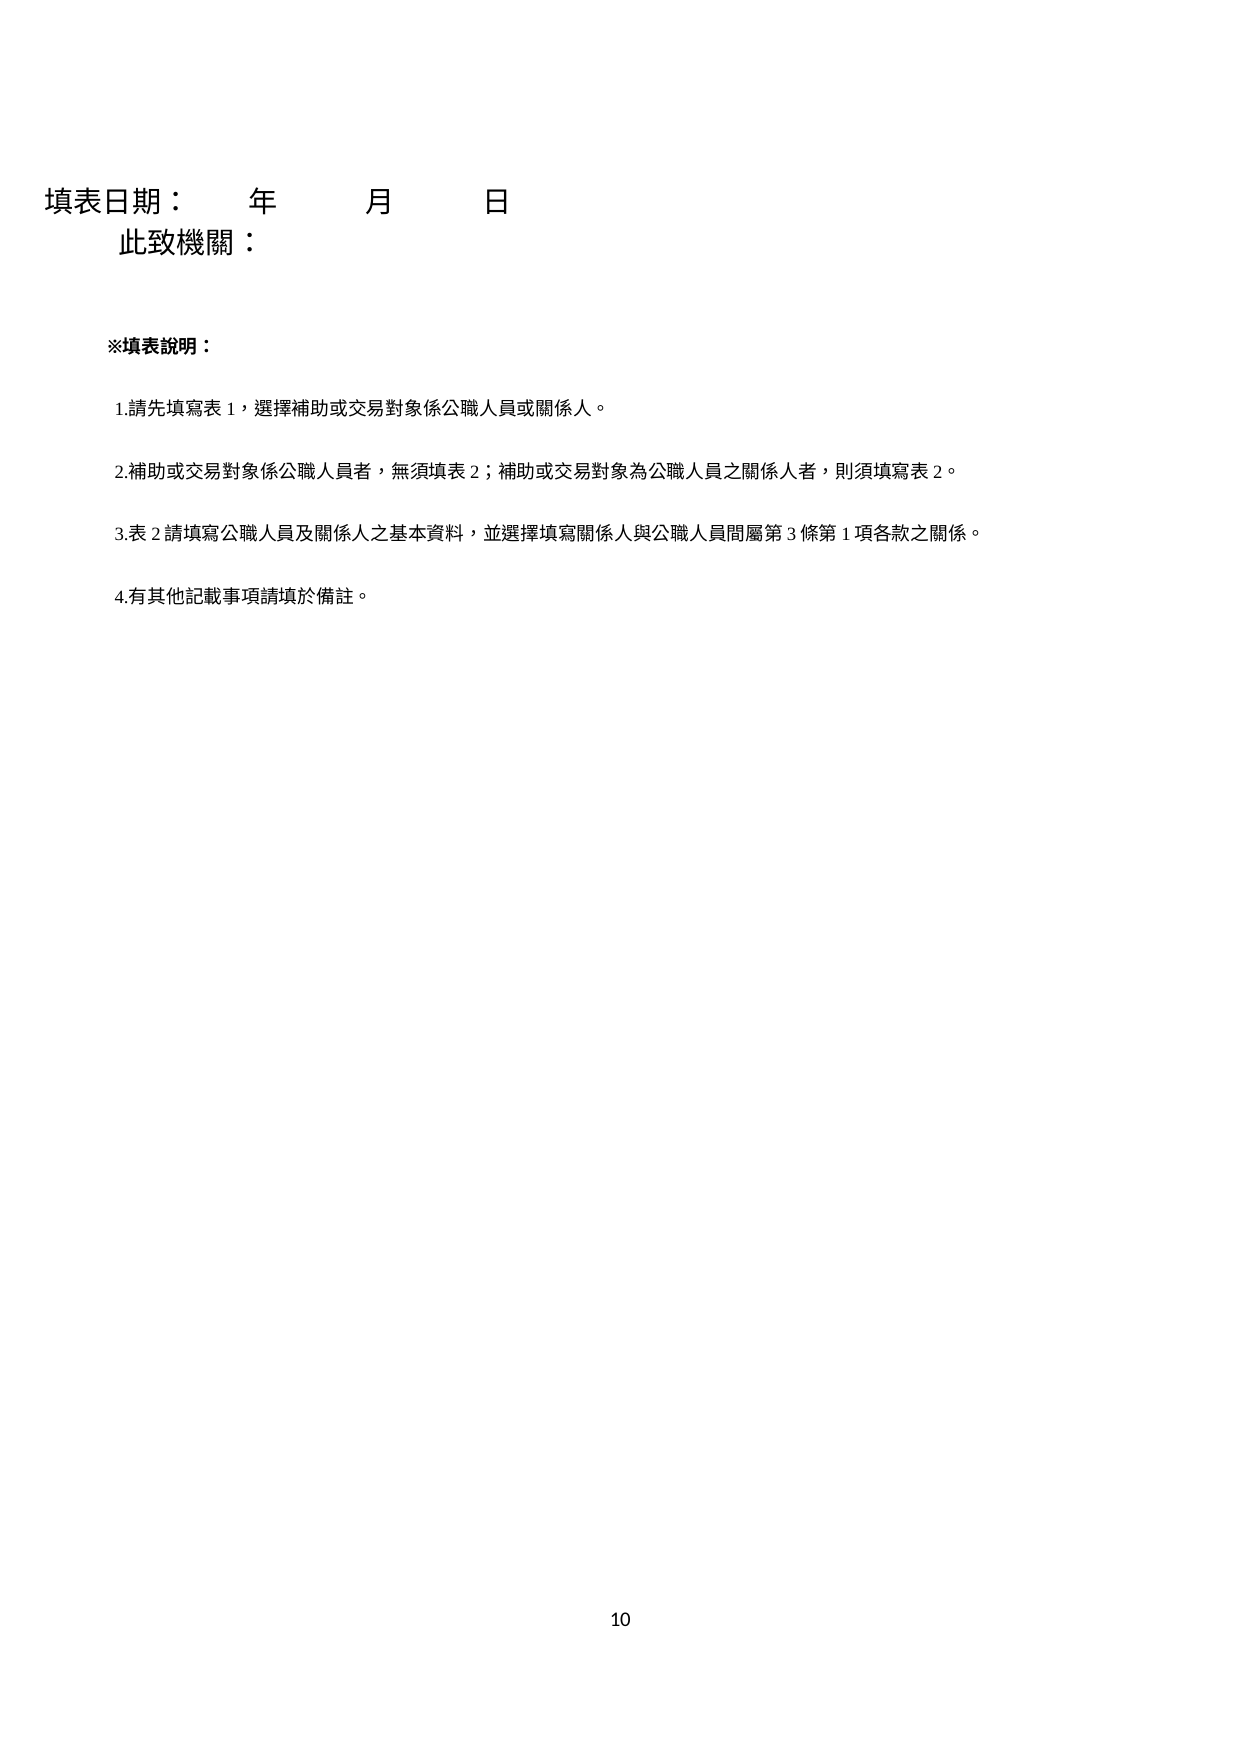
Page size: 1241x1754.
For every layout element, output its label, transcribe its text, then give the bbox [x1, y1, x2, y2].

text ※填表說明： [107, 303, 1122, 366]
text 此致機關： [118, 220, 1122, 262]
text 4.有其他記載事項請填於備註。 [105, 553, 1216, 616]
text 1.請先填寫表1，選擇補助或交易對象係公職人員或關係人。 [105, 366, 1216, 428]
text 填表日期： 年 月 日 [44, 158, 1122, 220]
text 3.表2請填寫公職人員及關係人之基本資料，並選擇填寫關係人與公職人員間屬第3條第1項各款之關係。 [105, 491, 1216, 553]
text 2.補助或交易對象係公職人員者，無須填表2；補助或交易對象為公職人員之關係人者，則須填寫表2。 [105, 428, 1216, 491]
